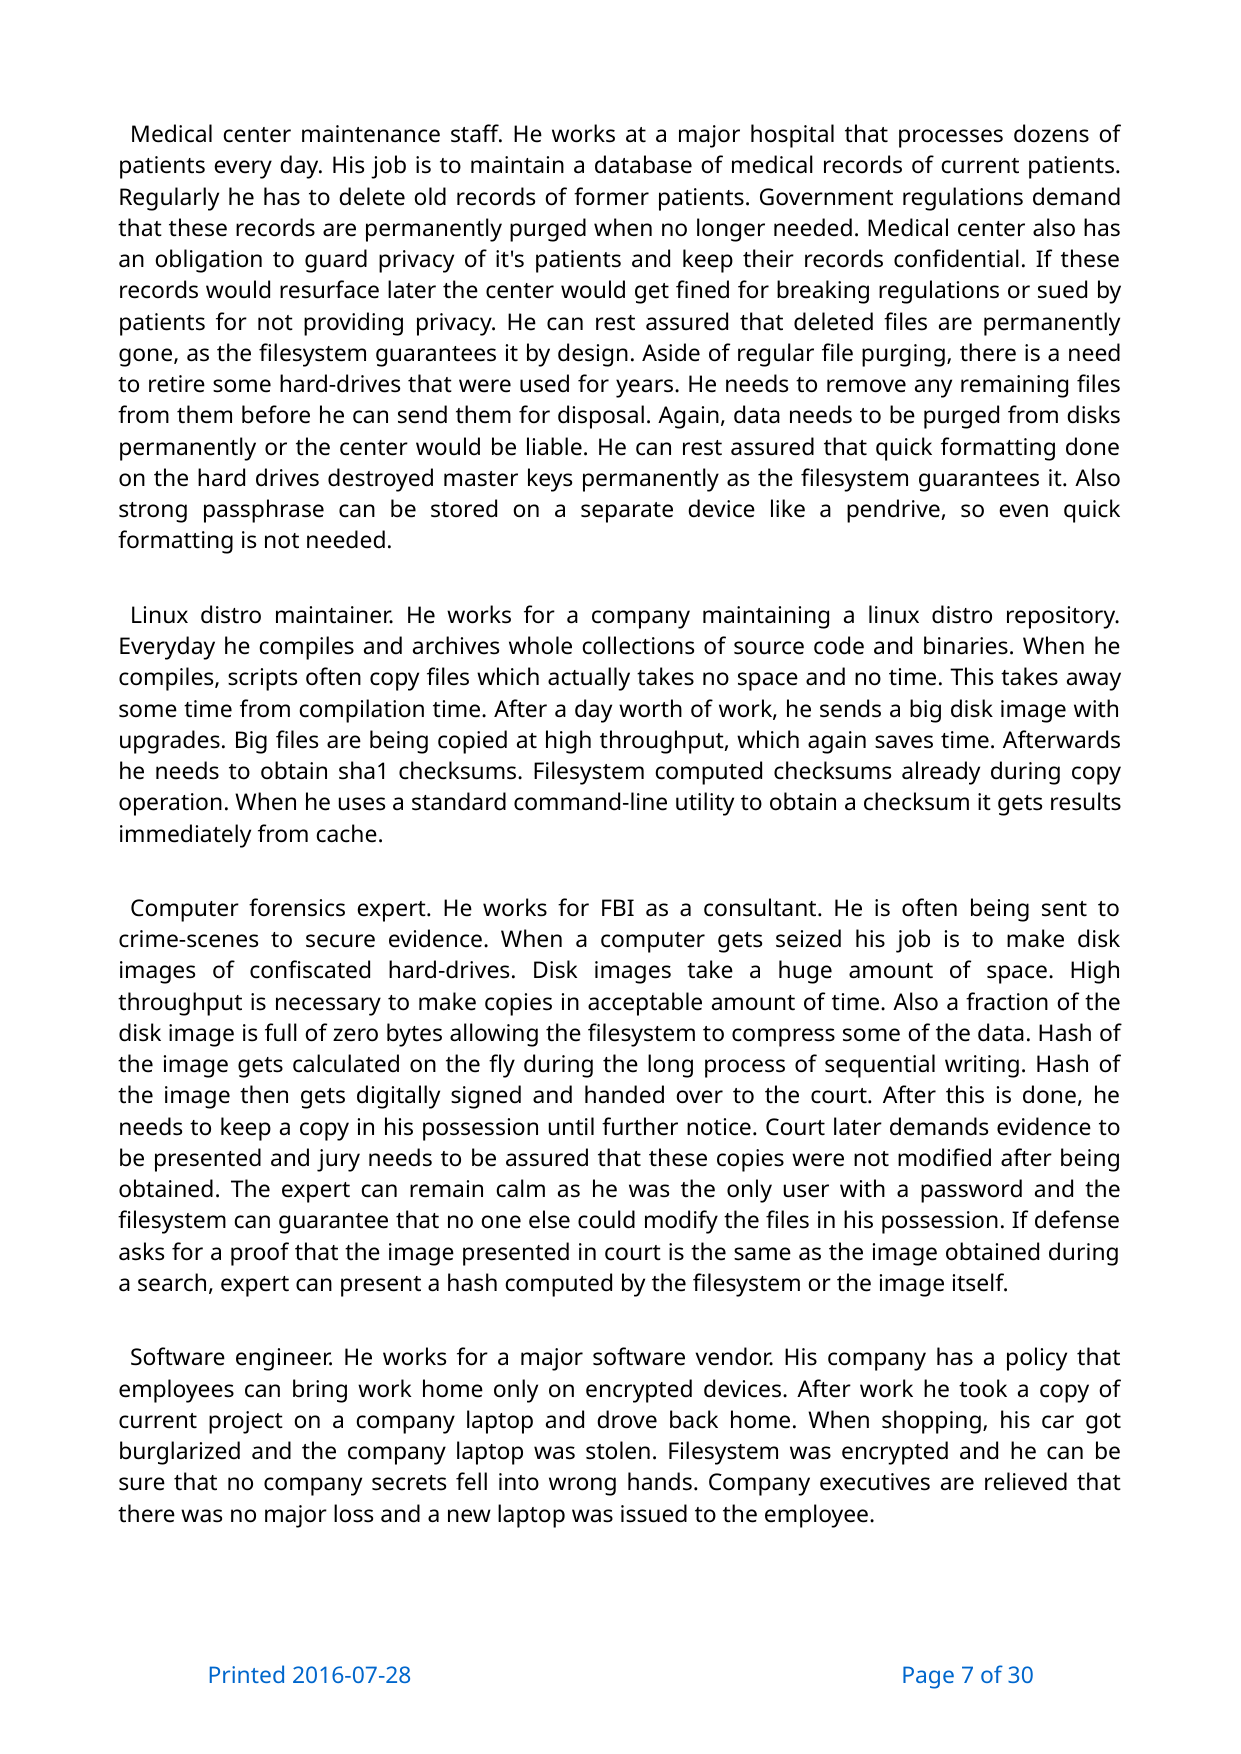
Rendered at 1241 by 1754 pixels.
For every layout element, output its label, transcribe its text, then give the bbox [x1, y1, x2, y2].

text Linux distro maintainer. He works for a company maintaining a linux distro repository. Everyday he compiles and archives whole collections of source code and binaries. When he compiles, scripts often copy files which actually takes no space and no time. This takes away some time from compilation time. After a day worth of work, he sends a big disk image with upgrades. Big files are being copied at high throughput, which again saves time. Afterwards he needs to obtain sha1 checksums. Filesystem computed checksums already during copy operation. When he uses a standard command-line utility to obtain a checksum it gets results immediately from cache. [118, 599, 1122, 849]
text Medical center maintenance staff. He works at a major hospital that processes dozens of patients every day. His job is to maintain a database of medical records of current patients. Regularly he has to delete old records of former patients. Government regulations demand that these records are permanently purged when no longer needed. Medical center also has an obligation to guard privacy of it's patients and keep their records confidential. If these records would resurface later the center would get fined for breaking regulations or sued by patients for not providing privacy. He can rest assured that deleted files are permanently gone, as the filesystem guarantees it by design. Aside of regular file purging, there is a need to retire some hard-drives that were used for years. He needs to remove any remaining files from them before he can send them for disposal. Again, data needs to be purged from disks permanently or the center would be liable. He can rest assured that quick formatting done on the hard drives destroyed master keys permanently as the filesystem guarantees it. Also strong passphrase can be stored on a separate device like a pendrive, so even quick formatting is not needed. [118, 118, 1122, 556]
text Software engineer. He works for a major software vendor. His company has a policy that employees can bring work home only on encrypted devices. After work he took a copy of current project on a company laptop and drove back home. When shopping, his car got burglarized and the company laptop was stolen. Filesystem was encrypted and he can be sure that no company secrets fell into wrong hands. Company executives are relieved that there was no major loss and a new laptop was issued to the employee. [118, 1341, 1122, 1529]
text Computer forensics expert. He works for FBI as a consultant. He is often being sent to crime-scenes to secure evidence. When a computer gets seized his job is to make disk images of confiscated hard-drives. Disk images take a huge amount of space. High throughput is necessary to make copies in acceptable amount of time. Also a fraction of the disk image is full of zero bytes allowing the filesystem to compress some of the data. Hash of the image gets calculated on the fly during the long process of sequential writing. Hash of the image then gets digitally signed and handed over to the court. After this is done, he needs to keep a copy in his possession until further notice. Court later demands evidence to be presented and jury needs to be assured that these copies were not modified after being obtained. The expert can remain calm as he was the only user with a password and the filesystem can guarantee that no one else could modify the files in his possession. If defense asks for a proof that the image presented in court is the same as the image obtained during a search, expert can present a hash computed by the filesystem or the image itself. [118, 892, 1122, 1298]
